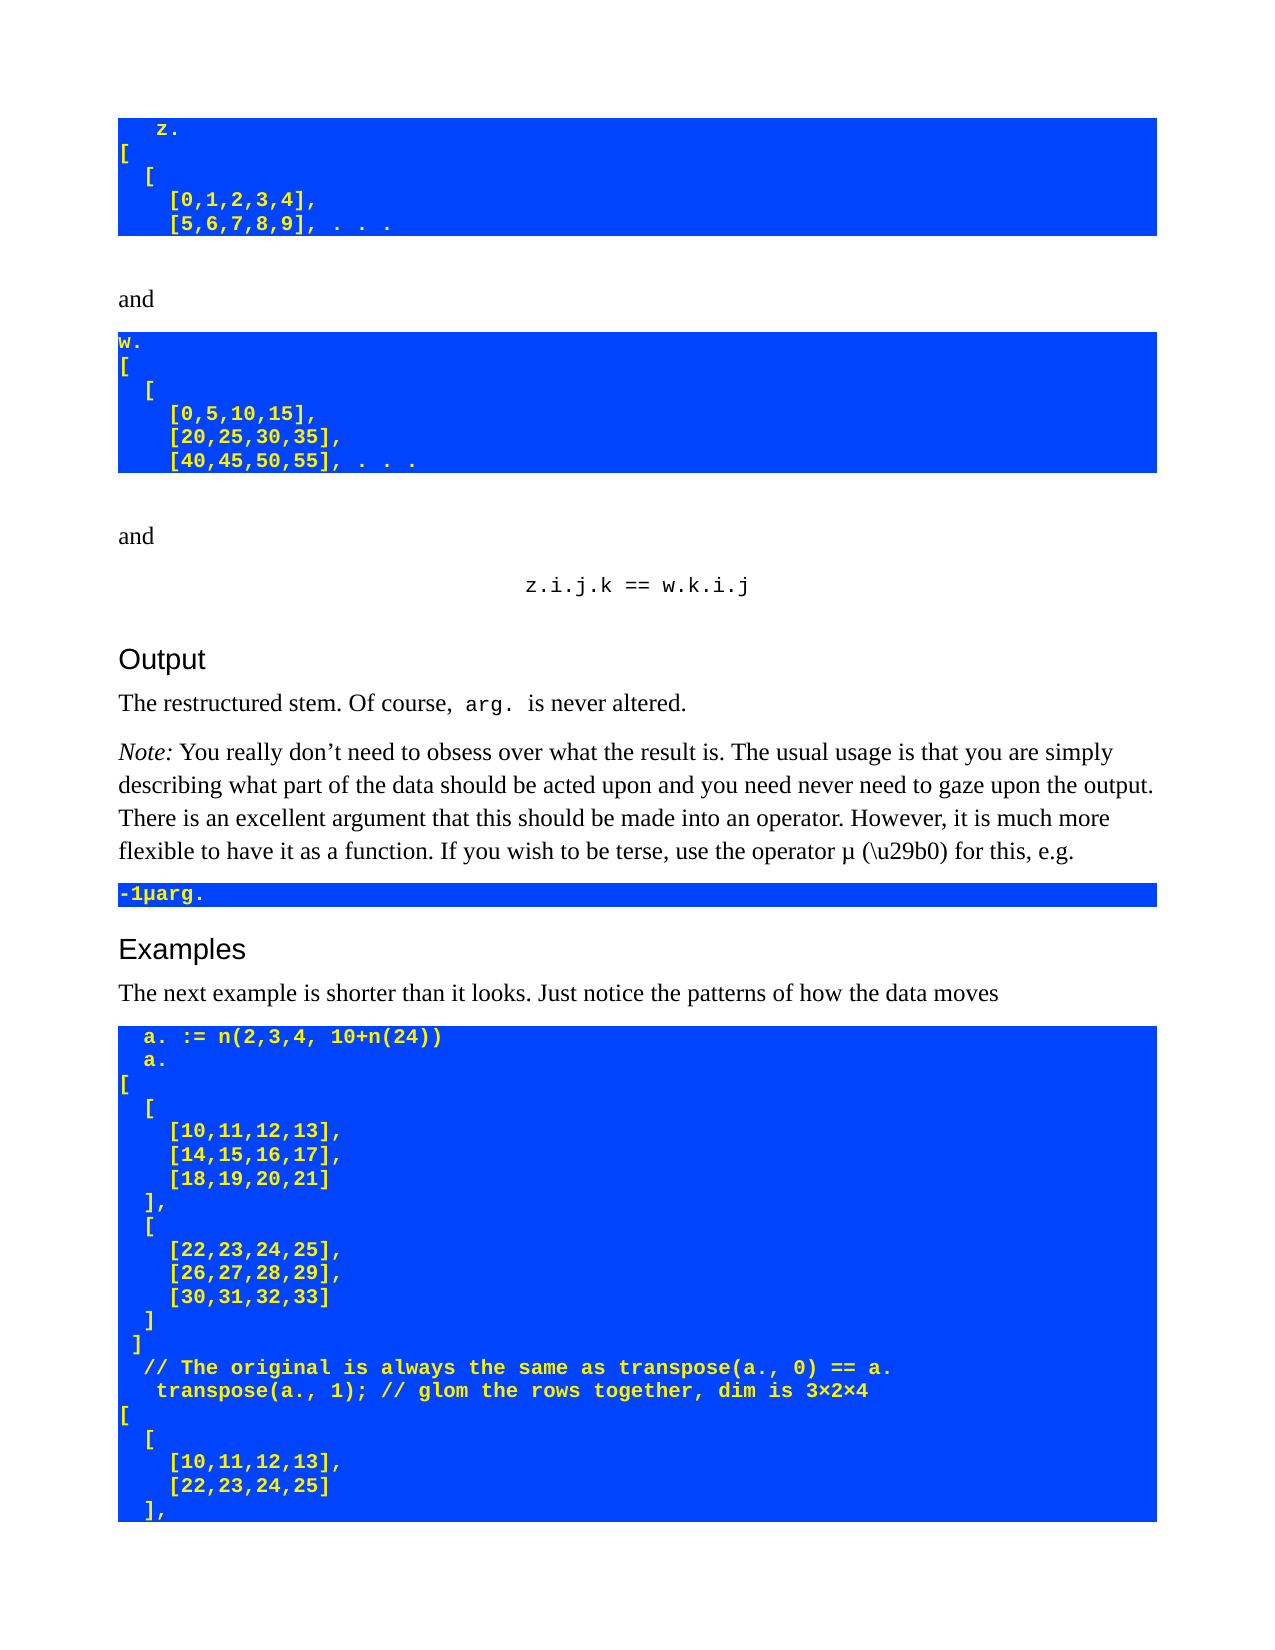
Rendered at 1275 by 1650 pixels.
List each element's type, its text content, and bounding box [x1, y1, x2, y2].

text [20,25,30,35], [118, 426, 1157, 450]
text [ [118, 1404, 1157, 1428]
text and [118, 284, 1157, 313]
text transpose(a., 1); // glom the rows together, dim is 3×2×4 [118, 1380, 1157, 1404]
text [5,6,7,8,9], . . . [118, 213, 1157, 236]
text [30,31,32,33] [118, 1286, 1157, 1309]
text ] [118, 1309, 1157, 1333]
text [0,1,2,3,4], [118, 189, 1157, 213]
text and [118, 521, 1157, 550]
text [ [118, 355, 1157, 379]
text [ [118, 1428, 1157, 1451]
text a. [118, 1049, 1157, 1073]
text [ [118, 1073, 1157, 1097]
subtitle Examples [118, 932, 1157, 966]
text ], [118, 1499, 1157, 1522]
text a. := n(2,3,4, 10+n(24)) [118, 1026, 1157, 1049]
text [14,15,16,17], [118, 1144, 1157, 1168]
text [ [118, 142, 1157, 165]
text [22,23,24,25] [118, 1475, 1157, 1499]
text Note: You really don’t need to obsess over what the result is. The usual usage is that you are simply describing what part of the data should be acted upon and you need never need to gaze upon the output. There is an excellent argument that this should be made into an operator. However, it is much more flexible to have it as a function. If you wish to be terse, use the operator µ (\u29b0) for this, e.g. [118, 737, 1157, 864]
text The restructured stem. Of course, arg. is never altered. [118, 688, 1157, 718]
text The next example is shorter than it looks. Just notice the patterns of how the data moves [118, 978, 1157, 1007]
text [0,5,10,15], [118, 402, 1157, 426]
text z.i.j.k == w.k.i.j [118, 569, 1157, 598]
text ] [118, 1333, 1157, 1357]
text ], [118, 1191, 1157, 1215]
text [10,11,12,13], [118, 1120, 1157, 1144]
text [40,45,50,55], . . . [118, 450, 1157, 473]
text // The original is always the same as transpose(a., 0) == a. [118, 1357, 1157, 1380]
text [18,19,20,21] [118, 1168, 1157, 1191]
text [26,27,28,29], [118, 1262, 1157, 1286]
text [ [118, 379, 1157, 402]
text w. [118, 332, 1157, 355]
text [10,11,12,13], [118, 1451, 1157, 1475]
text [ [118, 165, 1157, 189]
text -1µarg. [118, 883, 1157, 907]
text z. [118, 118, 1157, 142]
text [ [118, 1097, 1157, 1120]
subtitle Output [118, 642, 1157, 676]
text [ [118, 1215, 1157, 1238]
text [22,23,24,25], [118, 1238, 1157, 1262]
